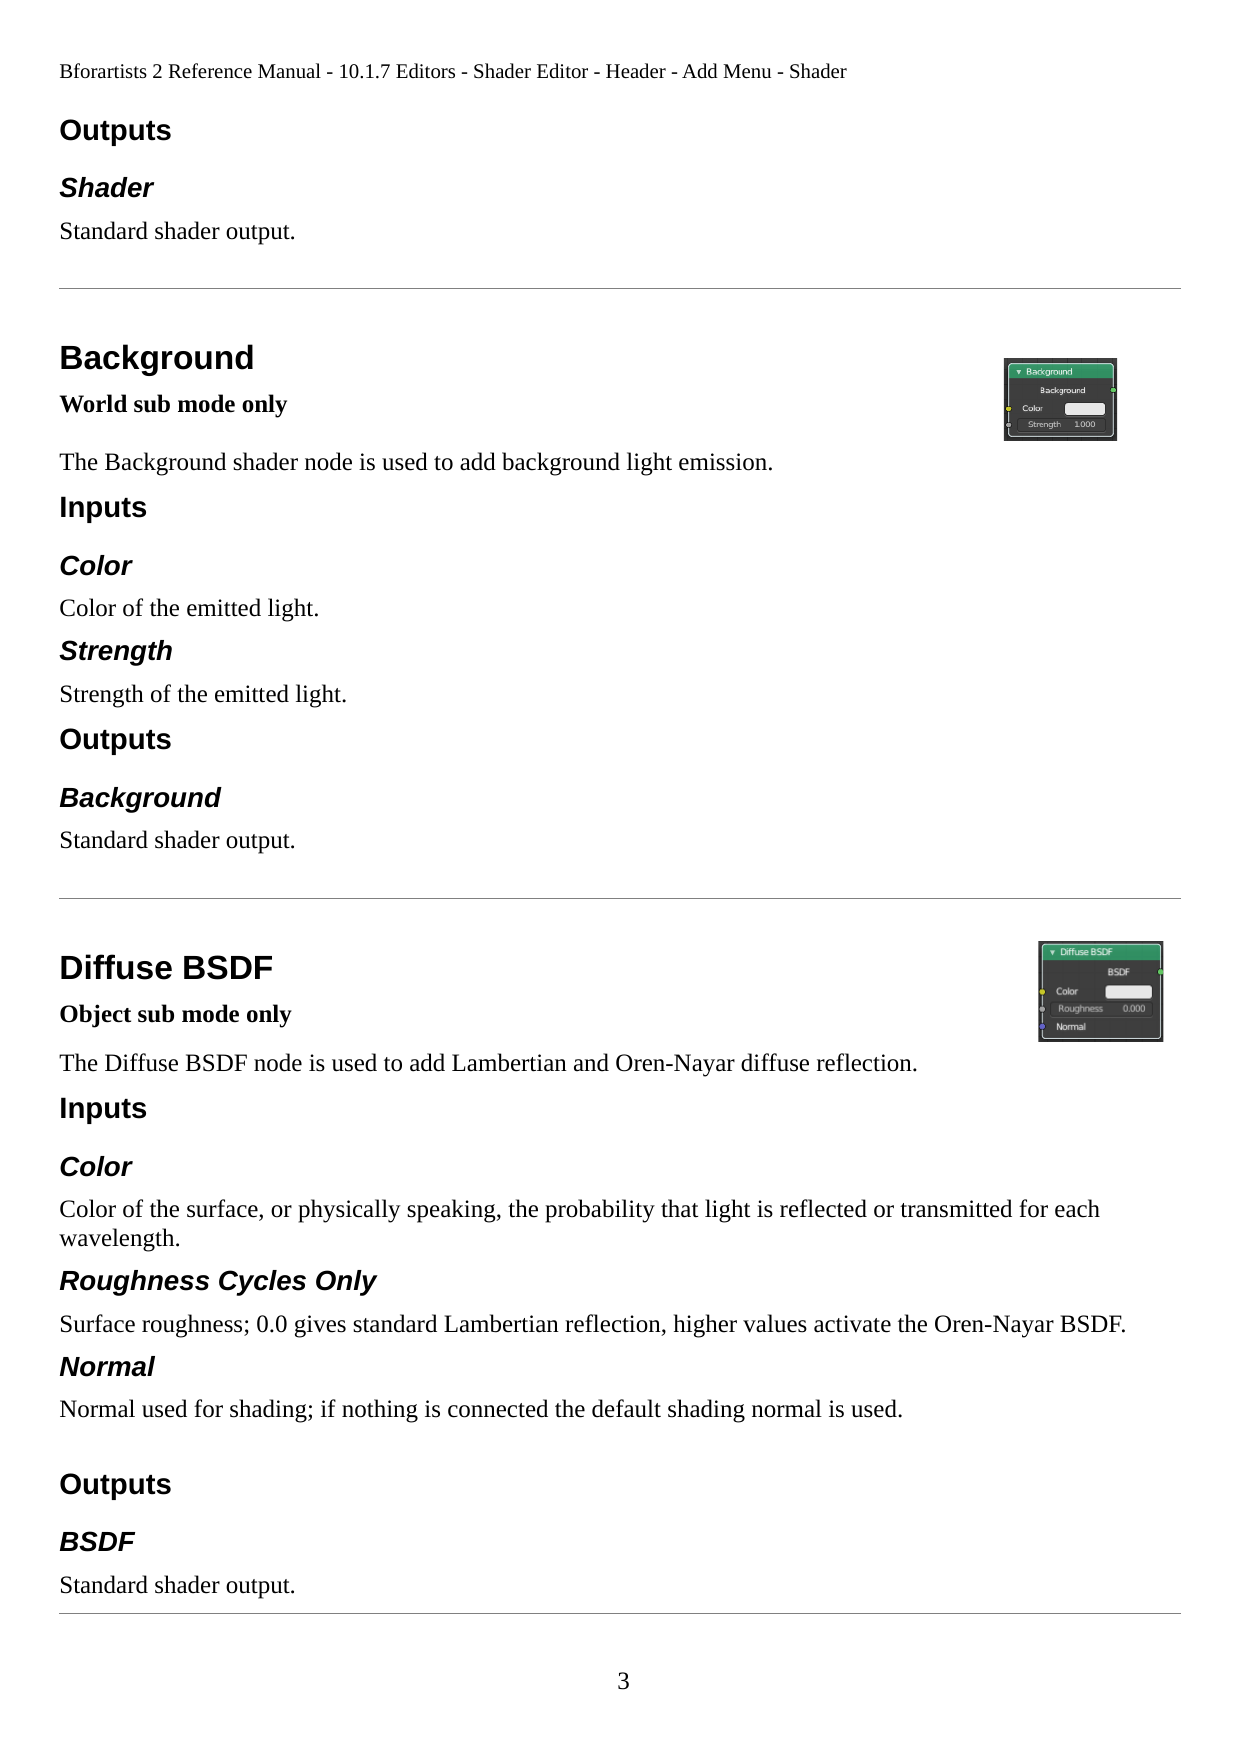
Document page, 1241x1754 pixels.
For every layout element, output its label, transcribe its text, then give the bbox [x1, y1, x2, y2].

text Normal used for shading; if nothing is connected the default shading normal is used. [59, 1394, 1181, 1423]
subtitle Diffuse BSDF [59, 948, 1038, 987]
text The Background shader node is used to add background light emission. [59, 447, 1181, 476]
subtitle Outputs [59, 1467, 1181, 1500]
text [1164, 999, 1181, 1028]
text Standard shader output. [59, 1570, 1181, 1598]
text World sub mode only [59, 389, 1003, 418]
subtitle Background [59, 338, 1181, 377]
text Surface roughness; 0.0 gives standard Lambertian reflection, higher values activate the Oren-Nayar BSDF. [59, 1309, 1181, 1338]
text Standard shader output. [59, 825, 1181, 854]
subtitle Outputs [59, 113, 1181, 146]
subtitle Shader [59, 171, 1181, 203]
subtitle Outputs [59, 722, 1181, 756]
text Strength of the emitted light. [59, 679, 1181, 708]
subtitle Color [59, 549, 1181, 581]
subtitle Background [59, 781, 1181, 813]
subtitle [1164, 948, 1181, 987]
subtitle Strength [59, 634, 1181, 666]
text Color of the emitted light. [59, 593, 1181, 622]
text The Diffuse BSDF node is used to add Lambertian and Oren-Nayar diffuse reflection. [59, 1048, 1181, 1077]
subtitle BSDF [59, 1525, 1181, 1557]
picture [1038, 941, 1164, 1042]
text Object sub mode only [59, 999, 1038, 1028]
subtitle Normal [59, 1350, 1181, 1382]
text [1118, 389, 1181, 418]
subtitle Inputs [59, 1091, 1181, 1125]
subtitle Color [59, 1150, 1181, 1182]
subtitle Roughness Cycles Only [59, 1264, 1181, 1296]
text Color of the surface, or physically speaking, the probability that light is reflected or transmitted for each wavelength. [59, 1194, 1181, 1252]
picture [1003, 358, 1118, 441]
subtitle Inputs [59, 490, 1181, 524]
text Standard shader output. [59, 216, 1181, 244]
